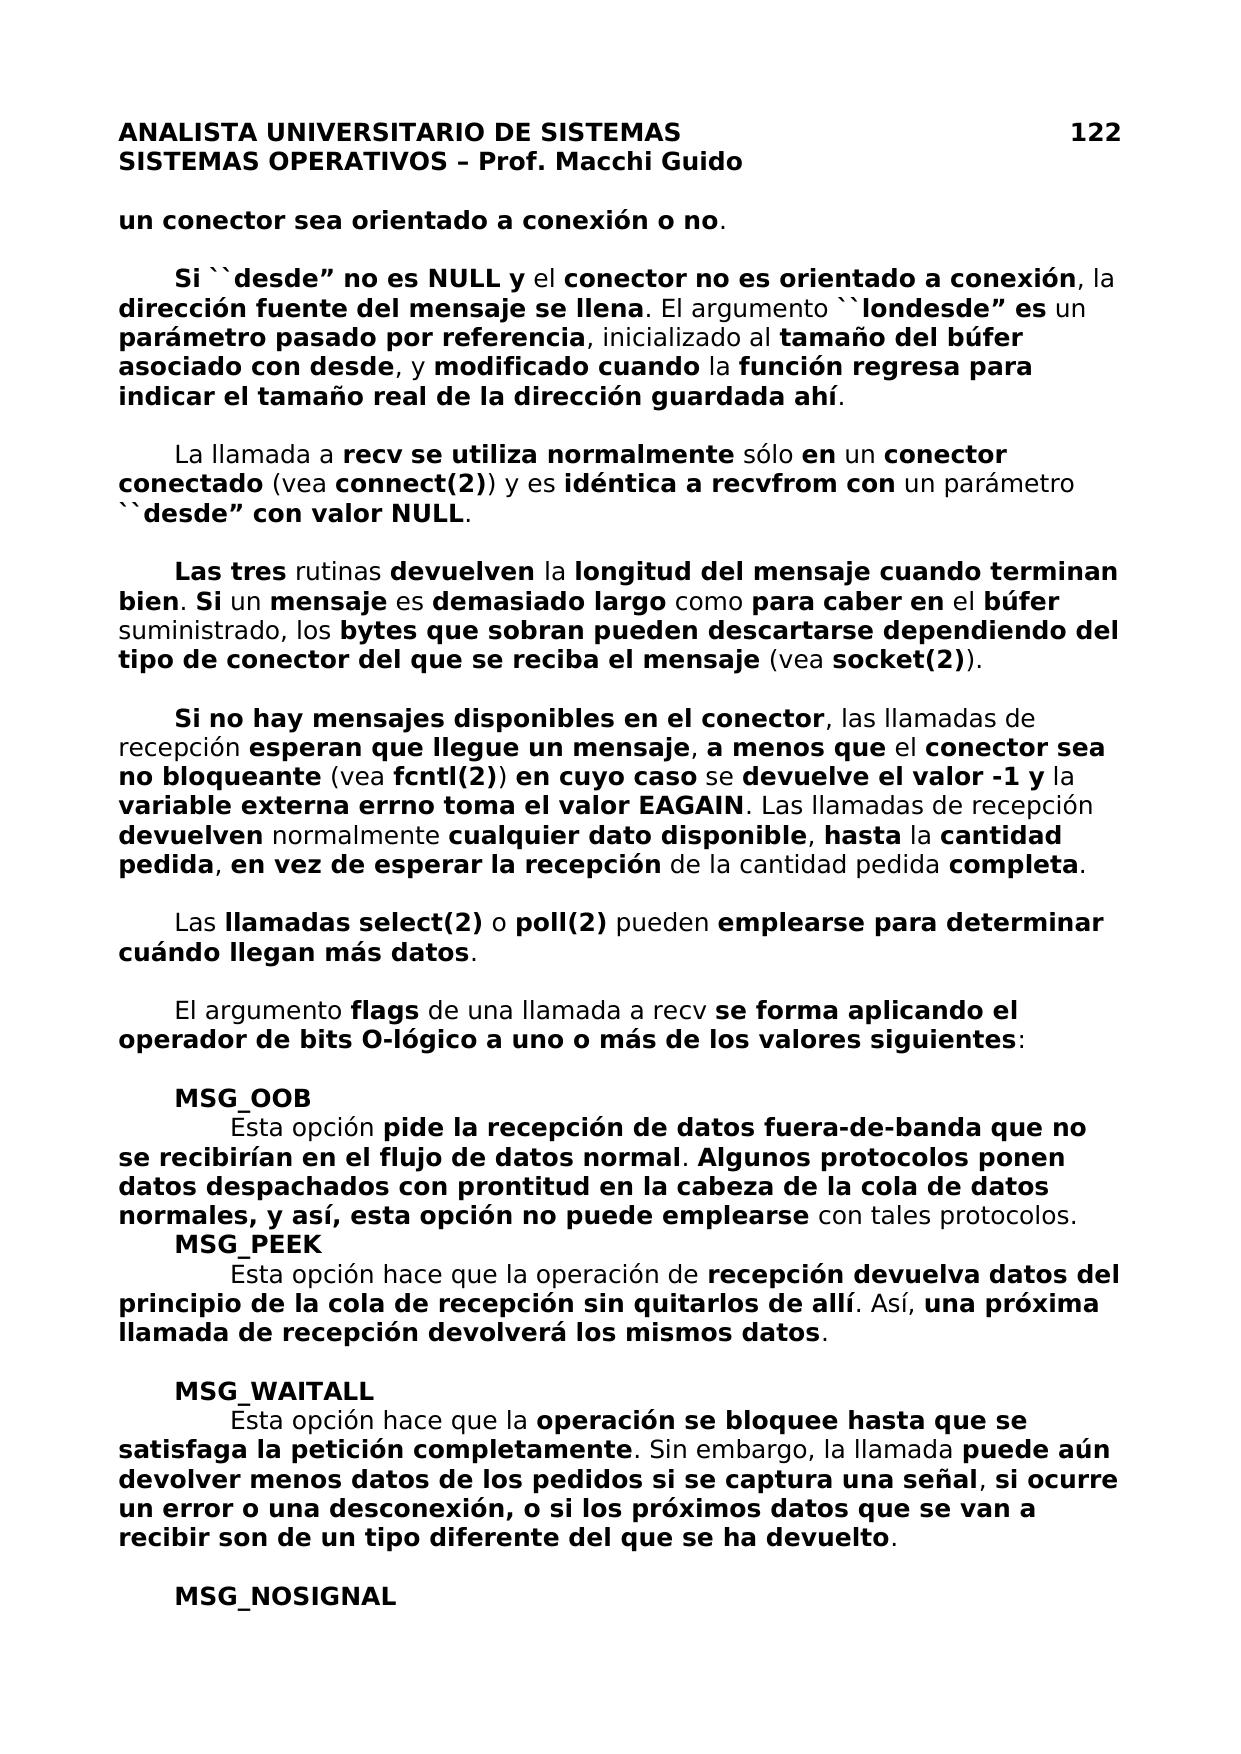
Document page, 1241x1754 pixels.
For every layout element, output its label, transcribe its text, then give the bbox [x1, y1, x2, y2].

text Esta opción hace que la operación se bloquee hasta que se satisfaga la petición completamente. Sin embargo, la llamada puede aún devolver menos datos de los pedidos si se captura una señal, si ocurre un error o una desconexión, o si los próximos datos que se van a recibir son de un tipo diferente del que se ha devuelto. [118, 1406, 1122, 1553]
text un conector sea orientado a conexión o no. [118, 206, 1122, 235]
text El argumento flags de una llamada a recv se forma aplicando el operador de bits O-lógico a uno o más de los valores siguientes: [118, 996, 1122, 1055]
text Si ``desde” no es NULL y el conector no es orientado a conexión, la dirección fuente del mensaje se llena. El argumento ``londesde” es un parámetro pasado por referencia, inicializado al tamaño del búfer asociado con desde, y modificado cuando la función regresa para indicar el tamaño real de la dirección guardada ahí. [118, 265, 1122, 411]
text Esta opción hace que la operación de recepción devuelva datos del principio de la cola de recepción sin quitarlos de allí. Así, una próxima llamada de recepción devolverá los mismos datos. [118, 1260, 1122, 1348]
text MSG_OOB [118, 1084, 1122, 1113]
text Las llamadas select(2) o poll(2) pueden emplearse para determinar cuándo llegan más datos. [118, 909, 1122, 967]
text Las tres rutinas devuelven la longitud del mensaje cuando terminan bien. Si un mensaje es demasiado largo como para caber en el búfer suministrado, los bytes que sobran pueden descartarse dependiendo del tipo de conector del que se reciba el mensaje (vea socket(2)). [118, 557, 1122, 674]
text La llamada a recv se utiliza normalmente sólo en un conector conectado (vea connect(2)) y es idéntica a recvfrom con un parámetro ``desde” con valor NULL. [118, 440, 1122, 528]
text MSG_PEEK [118, 1231, 1122, 1260]
text MSG_WAITALL [118, 1377, 1122, 1406]
text Esta opción pide la recepción de datos fuera-de-banda que no se recibirían en el flujo de datos normal. Algunos protocolos ponen datos despachados con prontitud en la cabeza de la cola de datos normales, y así, esta opción no puede emplearse con tales protocolos. [118, 1113, 1122, 1231]
text MSG_NOSIGNAL [118, 1582, 1122, 1611]
text Si no hay mensajes disponibles en el conector, las llamadas de recepción esperan que llegue un mensaje, a menos que el conector sea no bloqueante (vea fcntl(2)) en cuyo caso se devuelve el valor -1 y la variable externa errno toma el valor EAGAIN. Las llamadas de recepción devuelven normalmente cualquier dato disponible, hasta la cantidad pedida, en vez de esperar la recepción de la cantidad pedida completa. [118, 704, 1122, 879]
